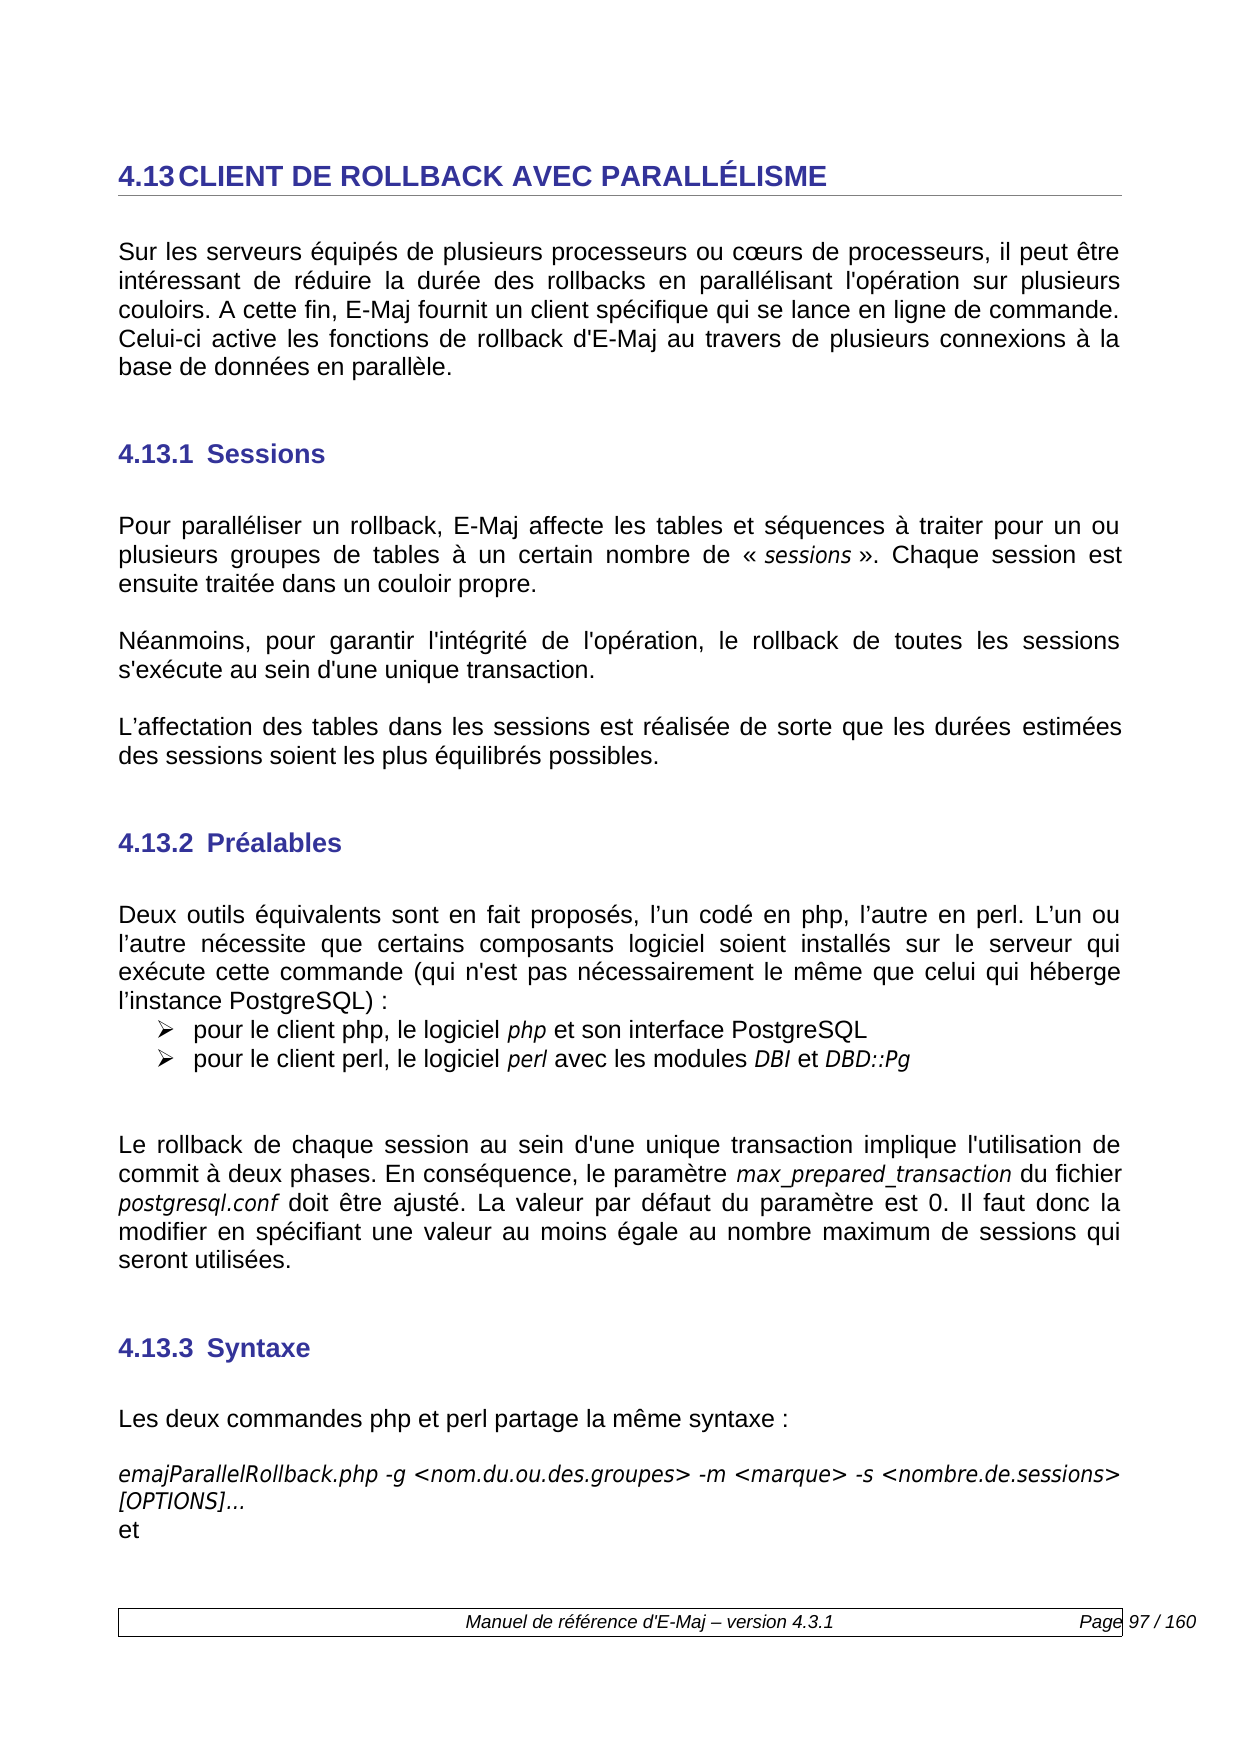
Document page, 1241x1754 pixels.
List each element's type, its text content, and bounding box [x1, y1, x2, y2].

list pour le client php, le logiciel php et son interface PostgreSQL [156, 1015, 1122, 1044]
text Pour paralléliser un rollback, E-Maj affecte les tables et séquences à traiter pour un ou plusieurs groupes de tables à un certain nombre de « sessions ». Chaque session est ensuite traitée dans un couloir propre. [118, 511, 1122, 597]
subtitle Sessions [118, 438, 1122, 470]
text emajParallelRollback.php -g <nom.du.ou.des.groupes> -m <marque> -s <nombre.de.sessions> [OPTIONS]... [118, 1462, 1122, 1515]
text L’affectation des tables dans les sessions est réalisée de sorte que les durées estimées des sessions soient les plus équilibrés possibles. [118, 712, 1122, 770]
text Le rollback de chaque session au sein d'une unique transaction implique l'utilisation de commit à deux phases. En conséquence, le paramètre max_prepared_transaction du fichier postgresql.conf doit être ajusté. La valeur par défaut du paramètre est 0. Il faut donc la modifier en spécifiant une valeur au moins égale au nombre maximum de sessions qui seront utilisées. [118, 1130, 1122, 1274]
text Les deux commandes php et perl partage la même syntaxe : [118, 1404, 1122, 1433]
text Néanmoins, pour garantir l'intégrité de l'opération, le rollback de toutes les sessions s'exécute au sein d'une unique transaction. [118, 626, 1122, 684]
list pour le client perl, le logiciel perl avec les modules DBI et DBD::Pg [156, 1044, 1122, 1073]
text Deux outils équivalents sont en fait proposés, l’un codé en php, l’autre en perl. L’un ou l’autre nécessite que certains composants logiciel soient installés sur le serveur qui exécute cette commande (qui n'est pas nécessairement le même que celui qui héberge l’instance PostgreSQL) : [118, 900, 1122, 1015]
subtitle Préalables [118, 827, 1122, 859]
text Sur les serveurs équipés de plusieurs processeurs ou cœurs de processeurs, il peut être intéressant de réduire la durée des rollbacks en parallélisant l'opération sur plusieurs couloirs. A cette fin, E-Maj fournit un client spécifique qui se lance en ligne de commande. Celui-ci active les fonctions de rollback d'E-Maj au travers de plusieurs connexions à la base de données en parallèle. [118, 237, 1122, 381]
subtitle Syntaxe [118, 1332, 1122, 1363]
text et [118, 1515, 1122, 1544]
subtitle Client de rollback avec parallélisme [118, 159, 1122, 195]
